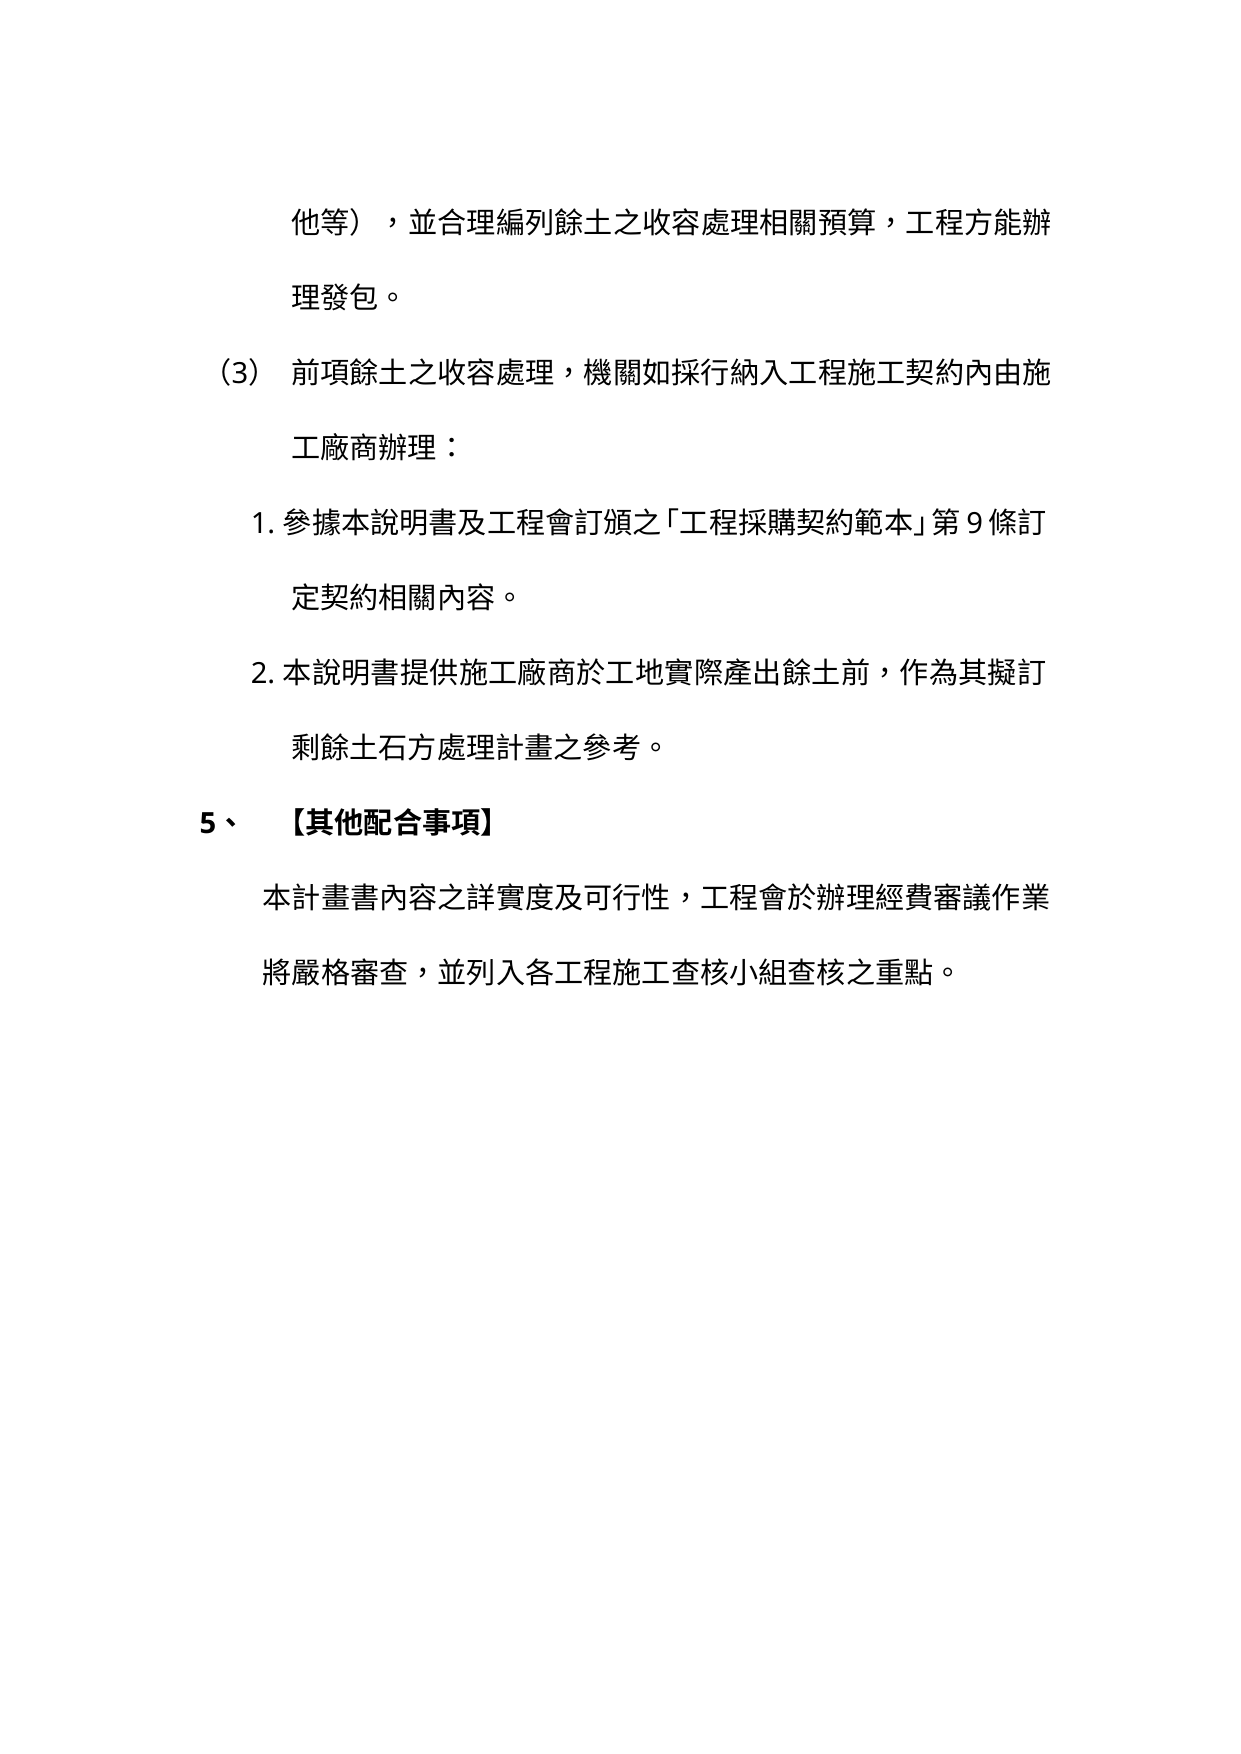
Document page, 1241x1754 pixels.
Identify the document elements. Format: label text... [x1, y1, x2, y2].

list 【其他配合事項】 [199, 783, 1053, 858]
list 前項餘土之收容處理，機關如採行納入工程施工契約內由施工廠商辦理： [202, 333, 1053, 483]
list 參據本說明書及工程會訂頒之「工程採購契約範本」第9條訂定契約相關內容。 [251, 483, 1047, 633]
list 本說明書提供施工廠商於工地實際產出餘土前，作為其擬訂剩餘土石方處理計畫之參考。 [251, 633, 1047, 783]
text 本計畫書內容之詳實度及可行性，工程會於辦理經費審議作業將嚴格審查，並列入各工程施工查核小組查核之重點。 [262, 858, 1050, 1008]
list 他等），並合理編列餘土之收容處理相關預算，工程方能辦理發包。 [202, 183, 1053, 333]
